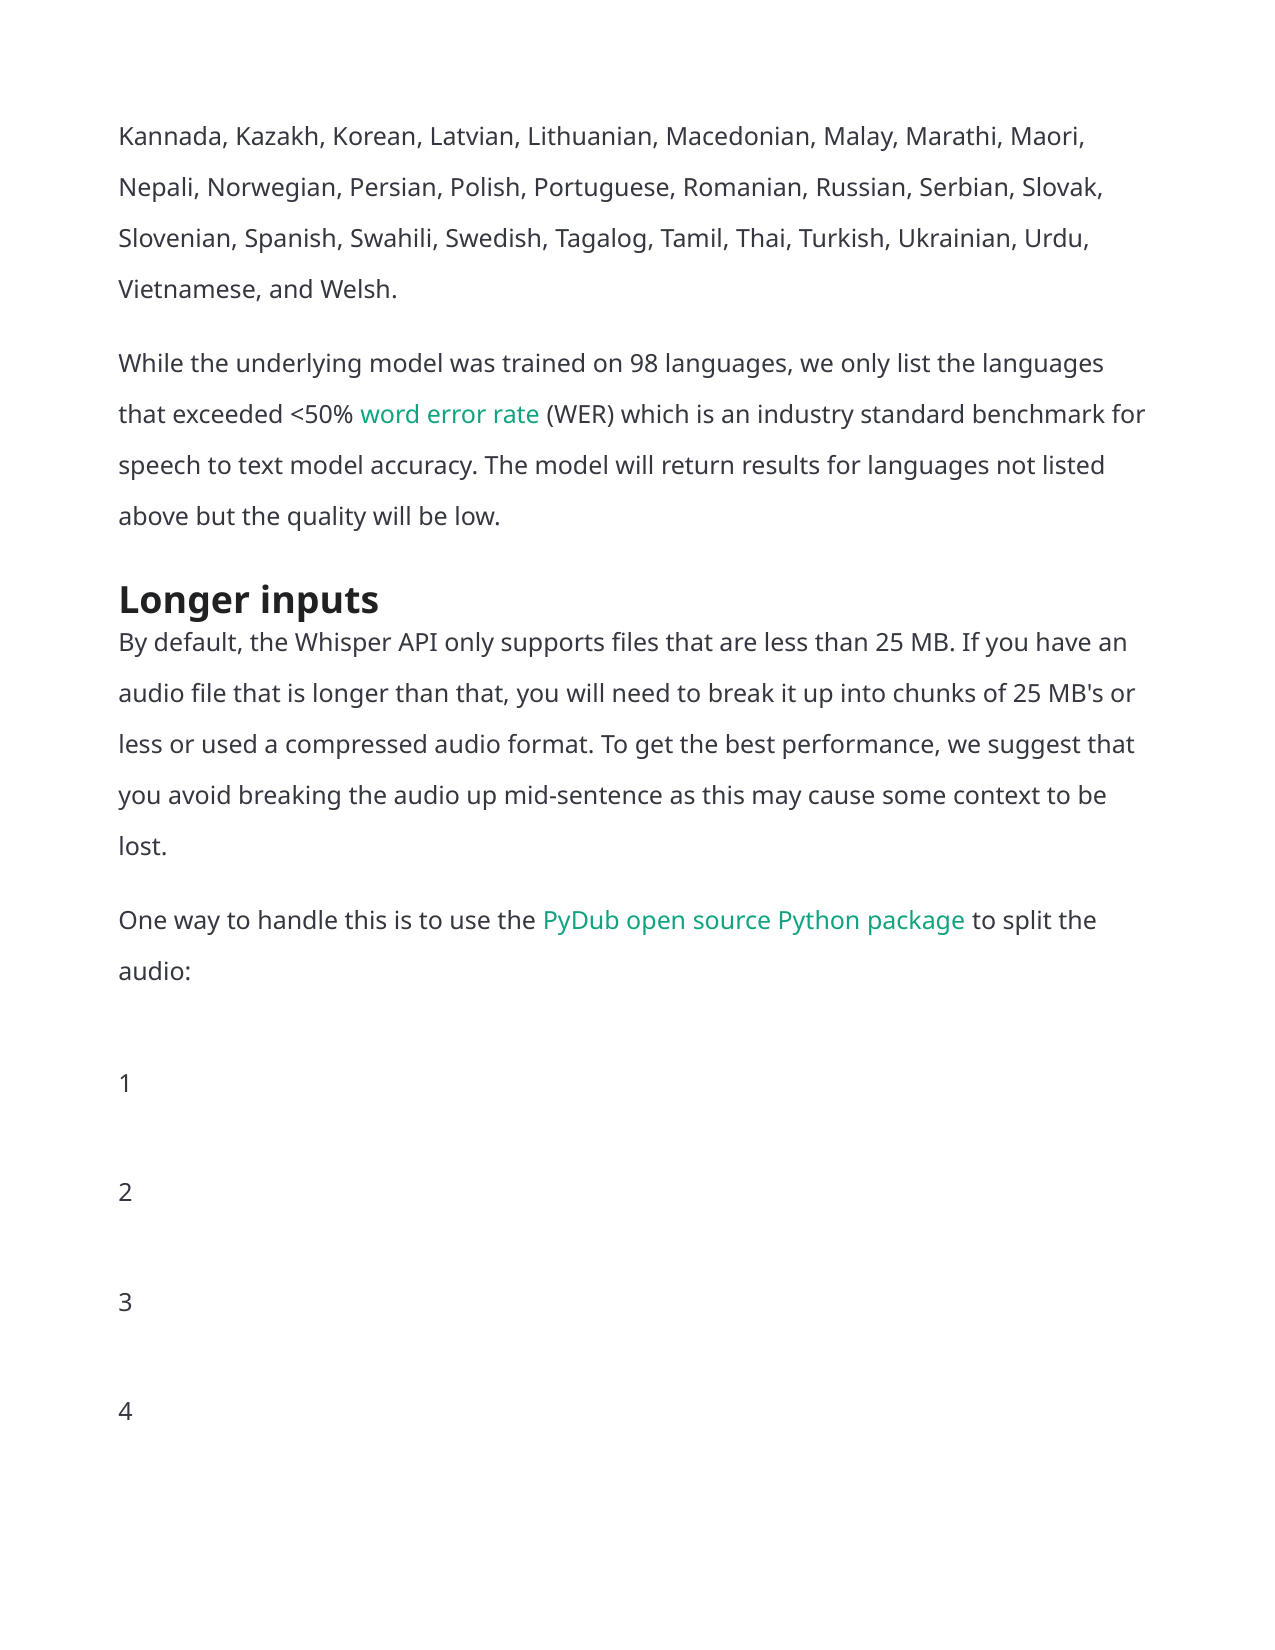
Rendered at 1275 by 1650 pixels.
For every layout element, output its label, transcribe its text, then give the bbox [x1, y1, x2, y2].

text 2 [118, 1175, 1157, 1209]
text One way to handle this is to use the PyDub open source Python package to split the audio: [118, 903, 1157, 988]
text By default, the Whisper API only supports files that are less than 25 MB. If you have an audio file that is longer than that, you will need to break it up into chunks of 25 MB's or less or used a compressed audio format. To get the best performance, we suggest that you avoid breaking the audio up mid-sentence as this may cause some context to be lost. [118, 624, 1157, 863]
text 1 [118, 1066, 1157, 1100]
text 4 [118, 1393, 1157, 1427]
text While the underlying model was trained on 98 languages, we only list the languages that exceeded <50% word error rate (WER) which is an industry standard benchmark for speech to text model accuracy. The model will return results for languages not listed above but the quality will be low. [118, 346, 1157, 533]
subtitle Longer inputs [118, 573, 1157, 624]
text Kannada, Kazakh, Korean, Latvian, Lithuanian, Macedonian, Malay, Marathi, Maori, Nepali, Norwegian, Persian, Polish, Portuguese, Romanian, Russian, Serbian, Slovak, Slovenian, Spanish, Swahili, Swedish, Tagalog, Tamil, Thai, Turkish, Ukrainian, Urdu, Vietnamese, and Welsh. [118, 118, 1157, 305]
text 3 [118, 1284, 1157, 1318]
